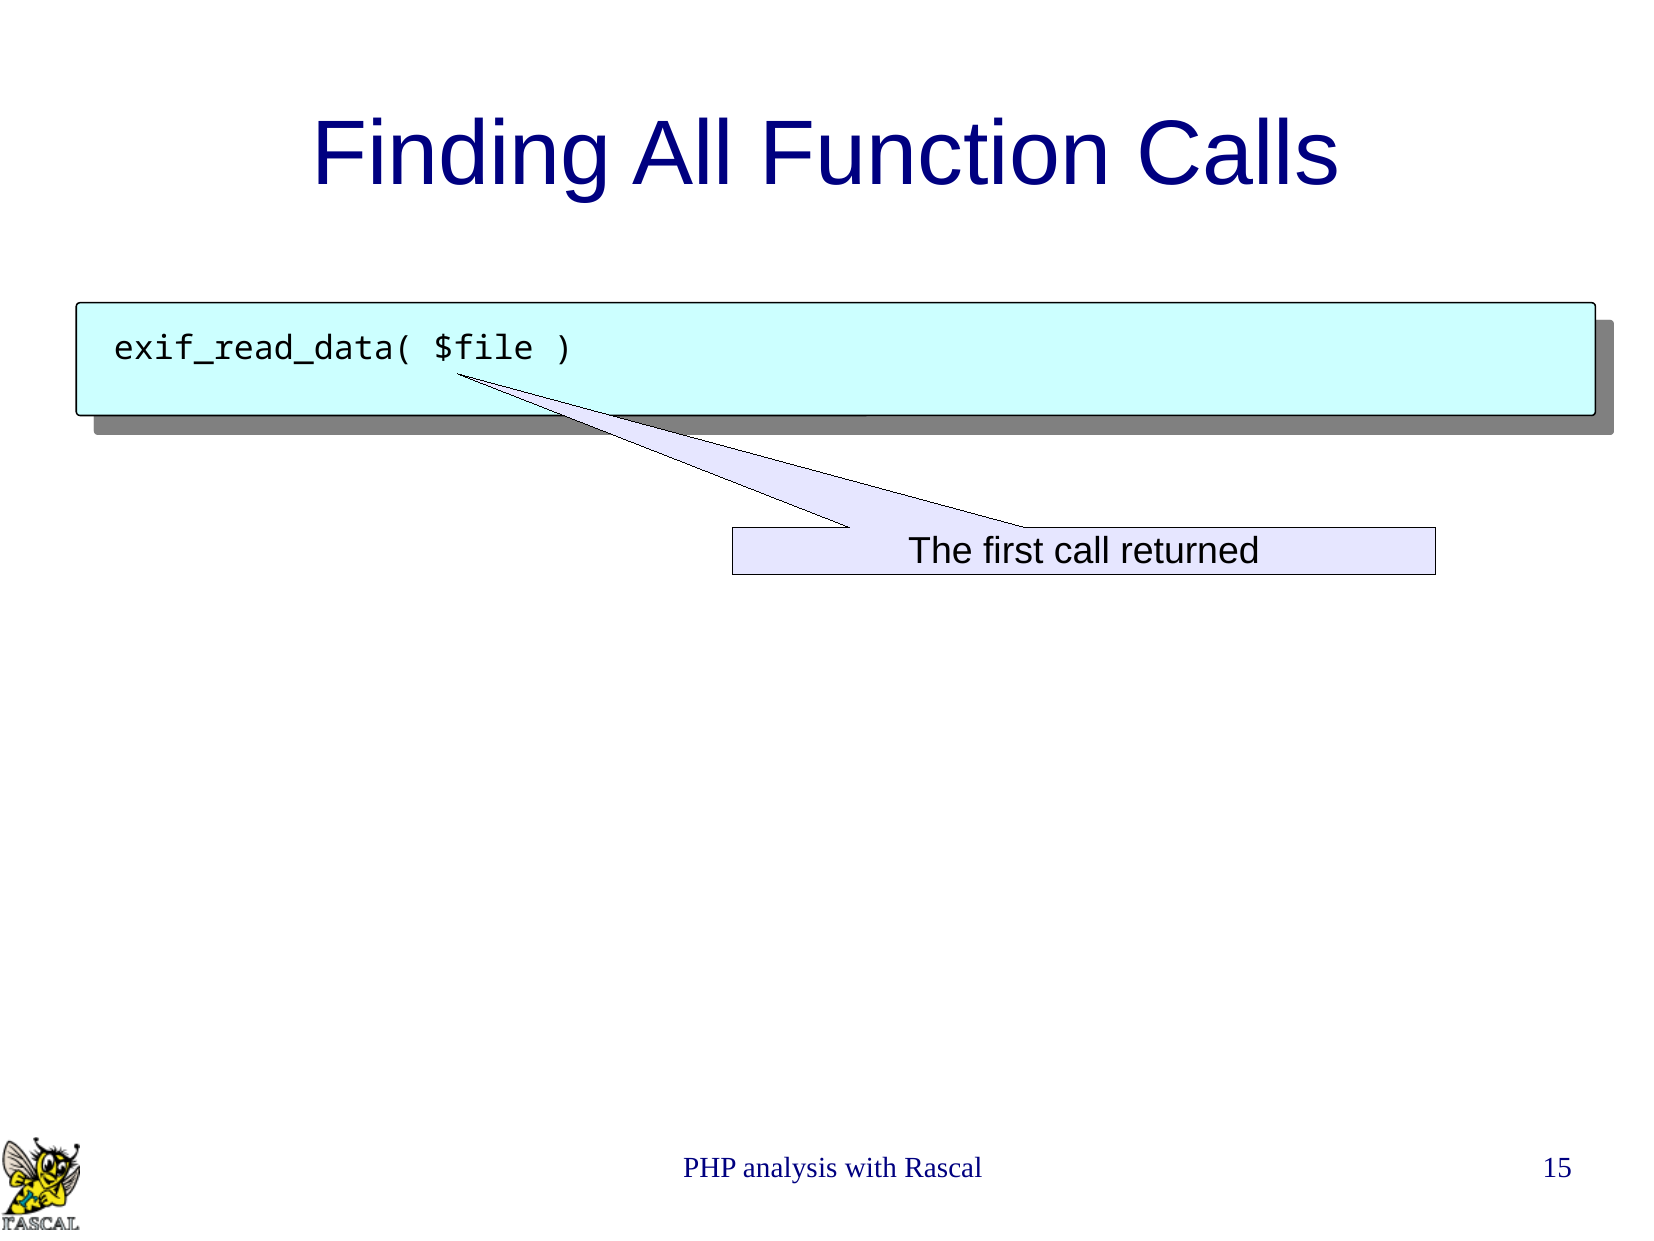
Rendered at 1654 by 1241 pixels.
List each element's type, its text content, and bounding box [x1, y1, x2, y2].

picture [1, 1137, 80, 1230]
text_box [76, 302, 1596, 416]
title Finding All Function Calls [82, 49, 1571, 257]
text_box exif_read_data( $file ) [99, 316, 1591, 867]
